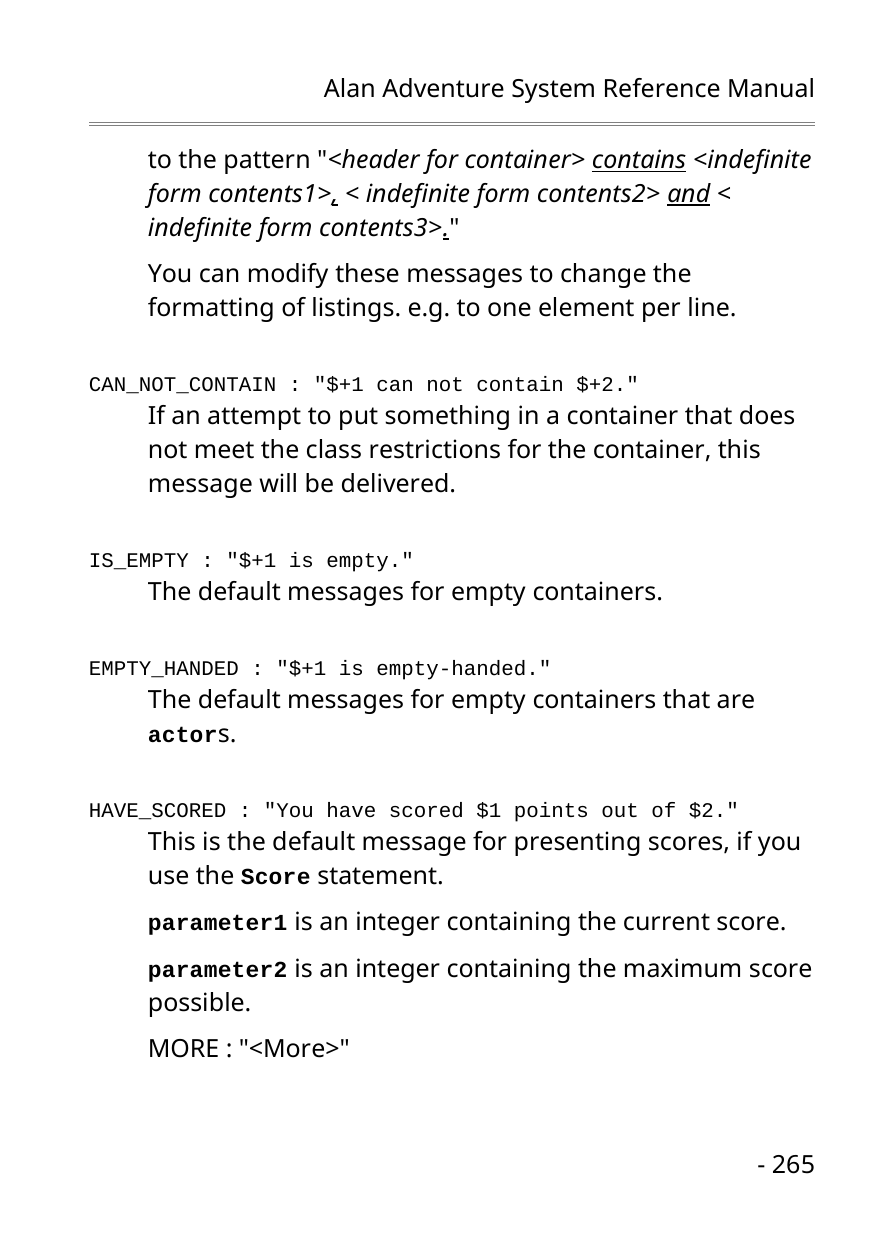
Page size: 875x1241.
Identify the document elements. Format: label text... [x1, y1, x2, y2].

text to the pattern "<header for contain­er> contains <indefinite form contents1>, < indefinite form contents2> and < indefinite form contents3>." [148, 142, 815, 244]
text CAN_NOT_CONTAIN : "$+1 can not contain $+2." [88, 374, 815, 398]
text MORE : "<More>" [148, 1031, 815, 1065]
text You can modify these messages to change the formatting of listings. e.g. to one element per line. [148, 256, 815, 324]
text EMPTY_HANDED : "$+1 is empty-handed." [88, 658, 815, 682]
text If an attempt to put something in a container that does not meet the class restrictions for the container, this message will be delivered. [148, 398, 815, 500]
text This is the default message for presenting scores, if you use the Score statement. [148, 824, 815, 892]
text parameter1 is an integer containing the current score. [148, 904, 815, 938]
text parameter2 is an integer containing the maximum score possible. [148, 951, 815, 1019]
text IS_EMPTY : "$+1 is empty." [88, 550, 815, 574]
text HAVE_SCORED : "You have scored $1 points out of $2." [88, 800, 815, 824]
text The default messages for empty containers that are actors. [148, 682, 815, 750]
text The default messages for empty containers. [148, 574, 815, 608]
